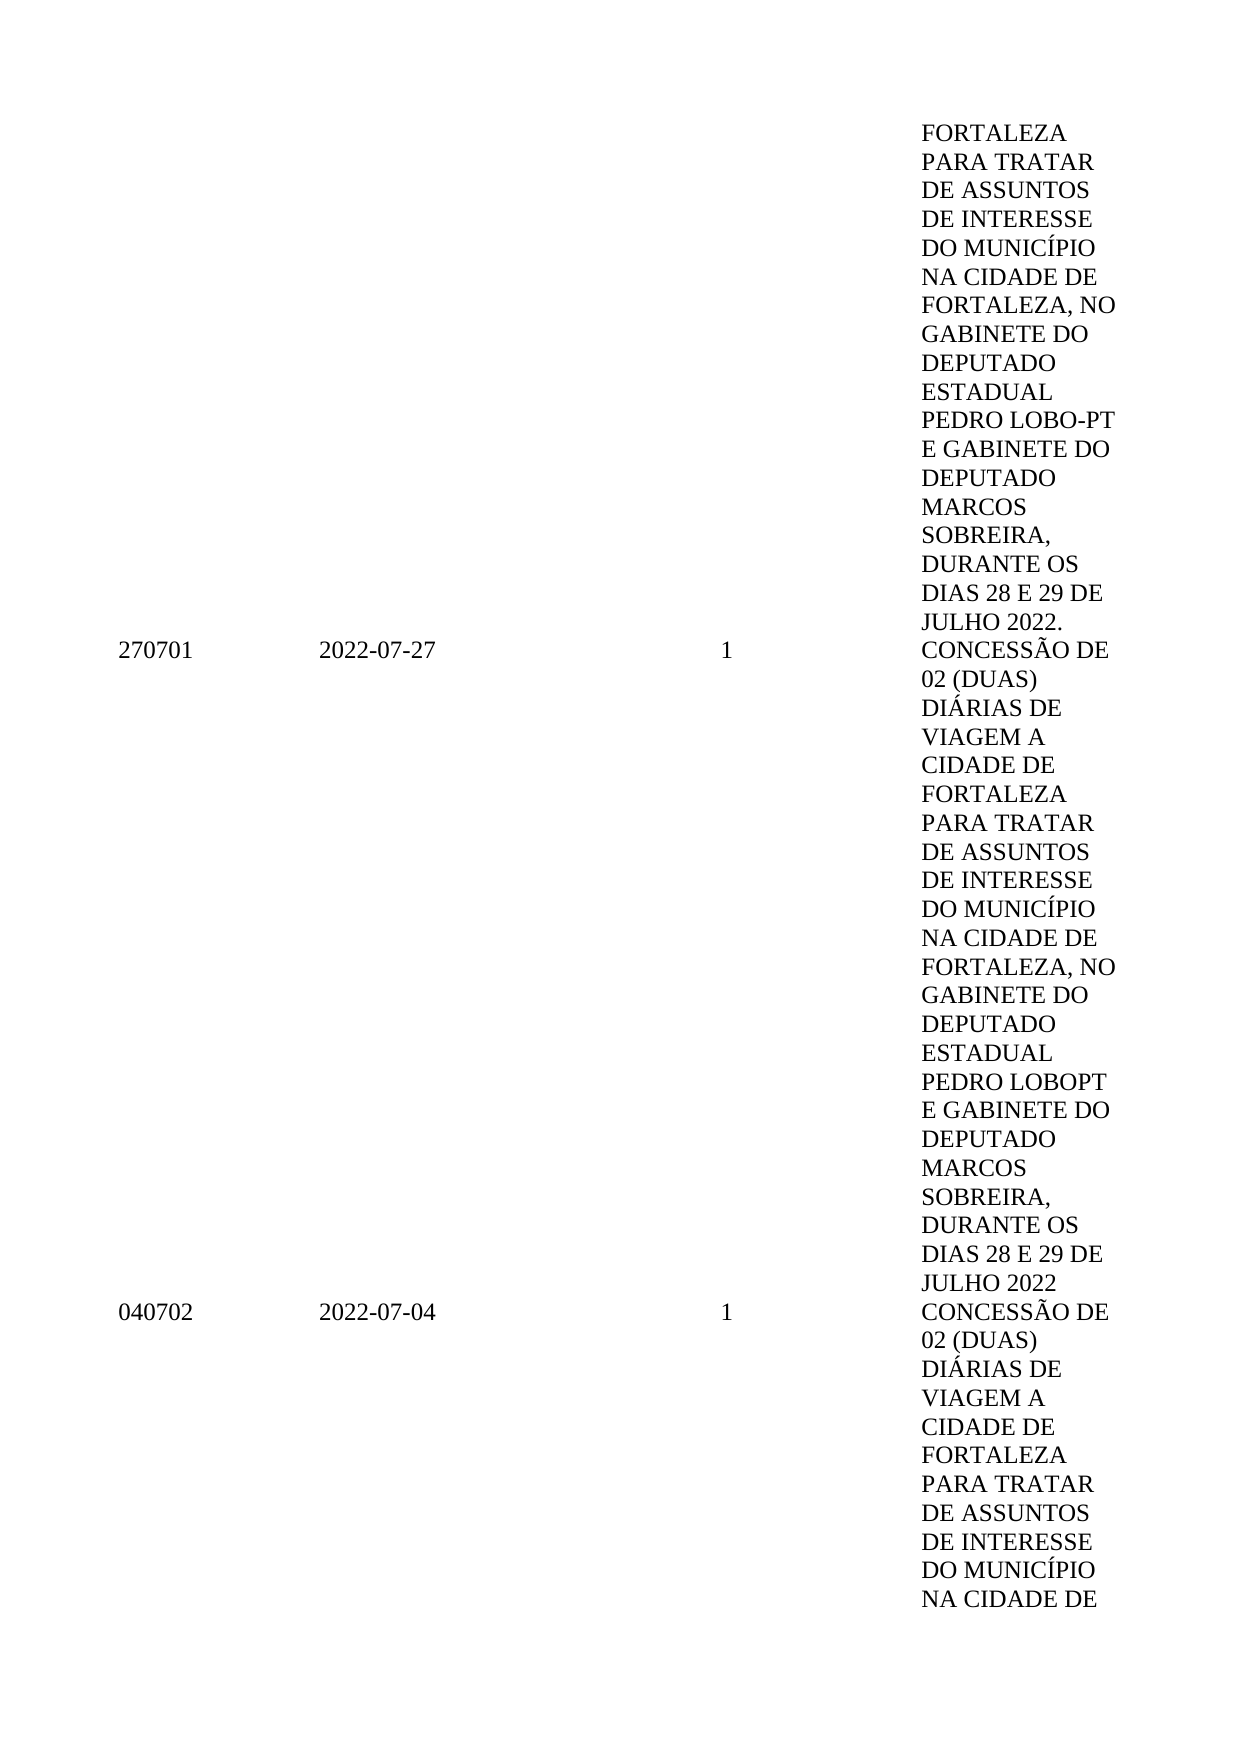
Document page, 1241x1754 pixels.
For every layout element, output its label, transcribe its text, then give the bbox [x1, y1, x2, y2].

table_cell 1 [720, 636, 921, 1297]
table_cell CONCESSÃO DE 02 (DUAS) DIÁRIAS DE VIAGEM A CIDADE DE FORTALEZA PARA TRATAR DE ASSUNTOS DE INTERESSE DO MUNICÍPIO NA CIDADE DE [921, 1297, 1122, 1613]
table_cell FORTALEZA PARA TRATAR DE ASSUNTOS DE INTERESSE DO MUNICÍPIO NA CIDADE DE FORTALEZA, NO GABINETE DO DEPUTADO ESTADUAL PEDRO LOBO-PT E GABINETE DO DEPUTADO MARCOS SOBREIRA, DURANTE OS DIAS 28 E 29 DE JULHO 2022. [921, 118, 1122, 636]
table_cell 270701 [118, 636, 319, 1297]
table_cell [118, 118, 319, 636]
table_cell [720, 118, 921, 636]
table_cell 2022-07-04 [319, 1297, 519, 1613]
table_cell [520, 636, 720, 1297]
table_cell [520, 1297, 720, 1613]
table_cell [520, 118, 720, 636]
table_cell 2022-07-27 [319, 636, 519, 1297]
table_cell CONCESSÃO DE 02 (DUAS) DIÁRIAS DE VIAGEM A CIDADE DE FORTALEZA PARA TRATAR DE ASSUNTOS DE INTERESSE DO MUNICÍPIO NA CIDADE DE FORTALEZA, NO GABINETE DO DEPUTADO ESTADUAL PEDRO LOBOPT E GABINETE DO DEPUTADO MARCOS SOBREIRA, DURANTE OS DIAS 28 E 29 DE JULHO 2022 [921, 636, 1122, 1297]
table_cell 040702 [118, 1297, 319, 1613]
table_cell 1 [720, 1297, 921, 1613]
table_cell [319, 118, 519, 636]
